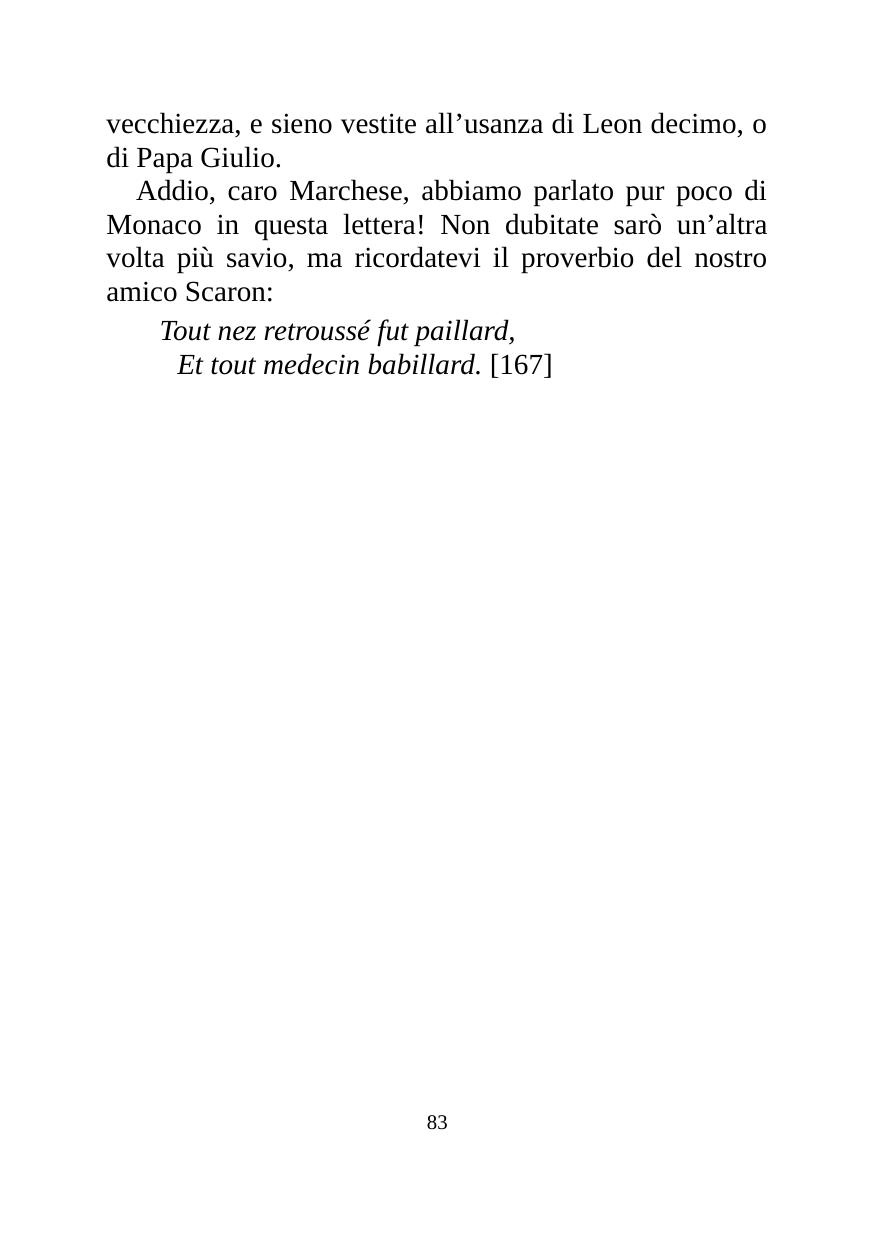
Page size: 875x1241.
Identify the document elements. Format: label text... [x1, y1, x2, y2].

text Tout nez retroussé fut paillard, Et tout medecin babillard. [167] [159, 313, 768, 381]
text vecchiezza, e sieno vestite allʼusanza di Leon decimo, o di Papa Giulio. [106, 106, 768, 173]
text Addio, caro Marchese, abbiamo parlato pur poco di Monaco in questa lettera! Non dubitate sarò unʼaltra volta più savio, ma ricordatevi il proverbio del nostro amico Scaron: [106, 173, 768, 307]
